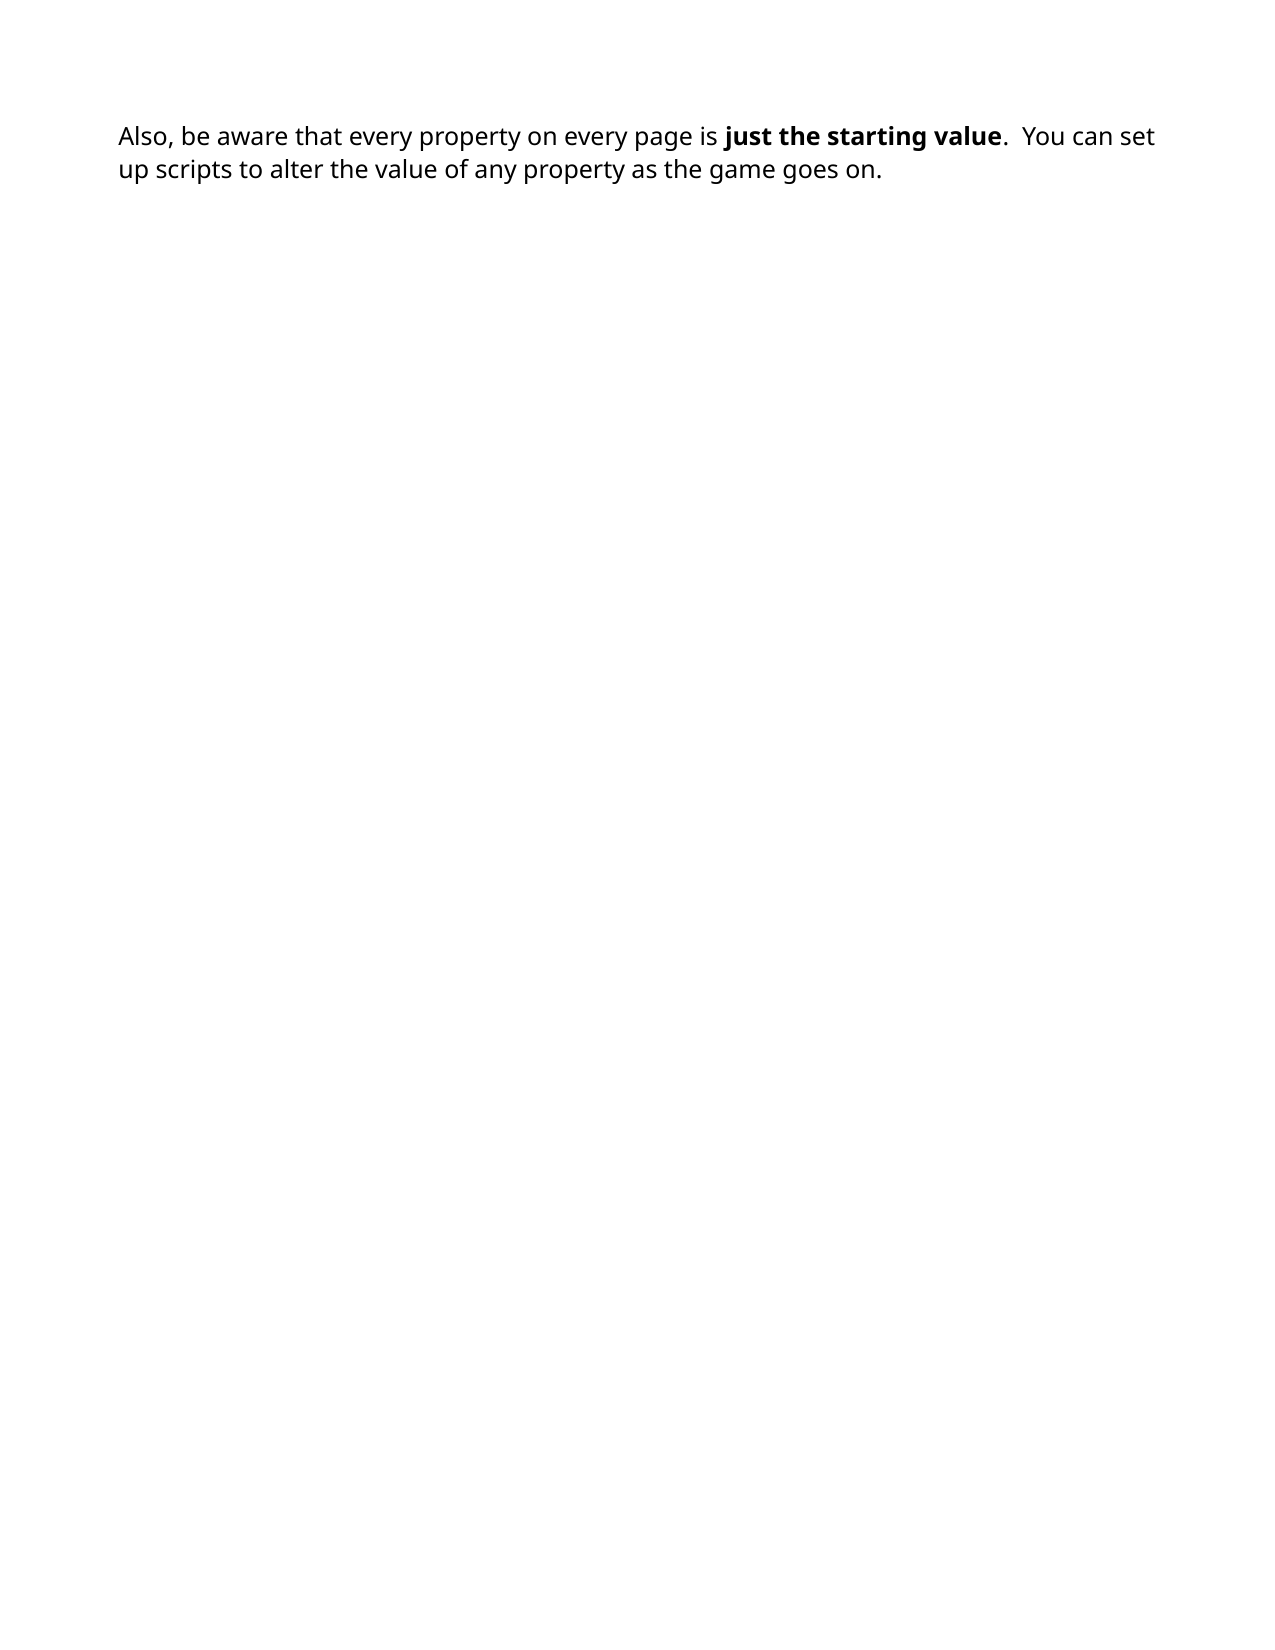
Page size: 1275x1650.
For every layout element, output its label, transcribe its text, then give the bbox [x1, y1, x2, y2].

text Also, be aware that every property on every page is just the starting value. You can set up scripts to alter the value of any property as the game goes on. [118, 118, 1157, 186]
